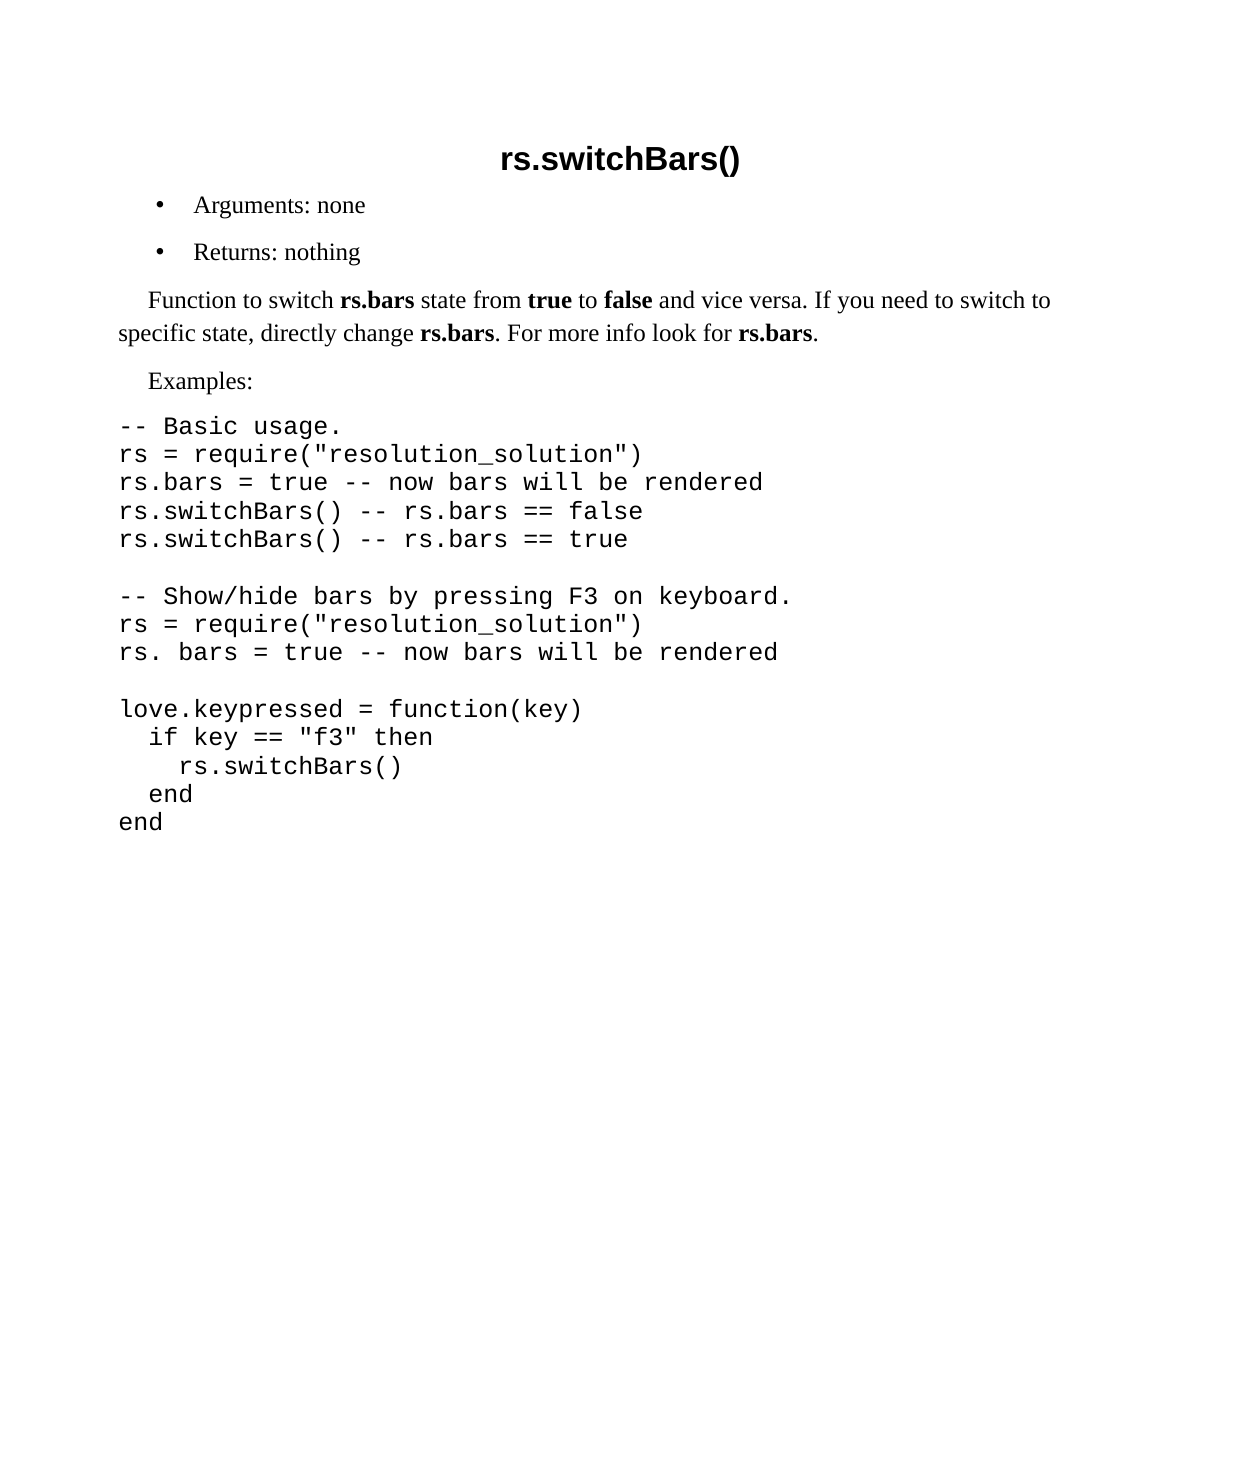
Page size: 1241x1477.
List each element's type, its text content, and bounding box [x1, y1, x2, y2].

text rs.switchBars() [118, 753, 1122, 782]
text end [118, 782, 1122, 810]
text rs.bars = true -- now bars will be rendered [118, 470, 1122, 498]
text rs.switchBars() -- rs.bars == false [118, 498, 1122, 527]
text Examples: [118, 366, 1122, 394]
text rs.switchBars() -- rs.bars == true [118, 527, 1122, 555]
list Returns: nothing [156, 237, 1122, 266]
text -- Basic usage. [118, 413, 1122, 442]
text rs = require("resolution_solution") [118, 442, 1122, 470]
subtitle rs.switchBars() [118, 139, 1122, 177]
text love.keypressed = function(key) [118, 697, 1122, 725]
text rs. bars = true -- now bars will be rendered [118, 640, 1122, 668]
list Arguments: none [156, 190, 1122, 219]
text Function to switch rs.bars state from true to false and vice versa. If you need to switch to specific state, directly change rs.bars. For more info look for rs.bars. [118, 285, 1122, 347]
text end [118, 810, 1122, 838]
text if key == "f3" then [118, 725, 1122, 753]
text rs = require("resolution_solution") [118, 612, 1122, 640]
text -- Show/hide bars by pressing F3 on keyboard. [118, 583, 1122, 612]
